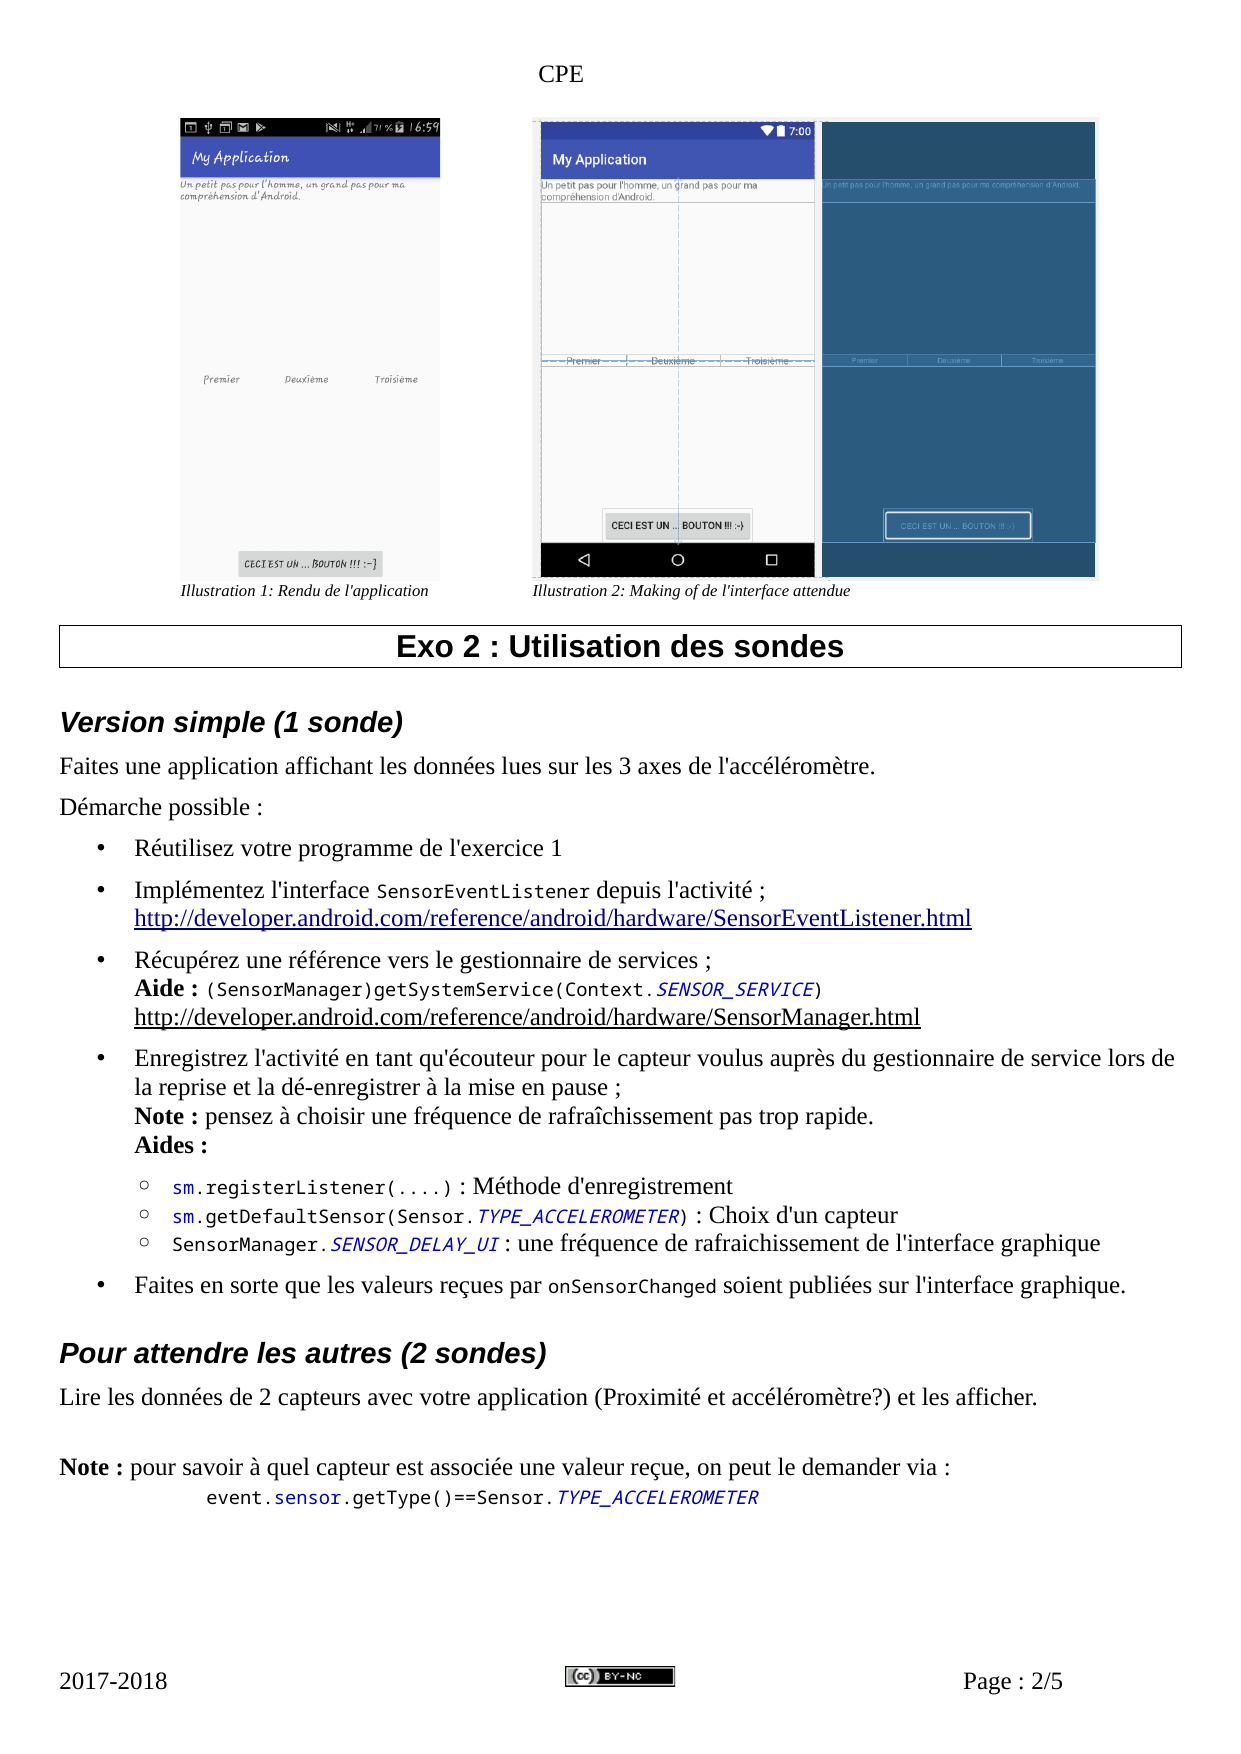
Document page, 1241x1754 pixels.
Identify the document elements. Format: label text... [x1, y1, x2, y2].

list Récupérez une référence vers le gestionnaire de services ; Aide : (SensorManager)getSystemService(Context.SENSOR_SERVICE) http://developer.android.com/reference/android/hardware/SensorManager.html [97, 945, 1181, 1031]
text Illustration 2: Making of de l'interface attendue [532, 581, 1099, 600]
list sm.registerListener(....) : Méthode d'enregistrement [134, 1171, 1181, 1200]
text Note : pour savoir à quel capteur est associée une valeur reçue, on peut le demander via : event.sensor.getType()==Sensor.TYPE_ACCELEROMETER [59, 1423, 1181, 1509]
picture [532, 117, 1100, 581]
text Lire les données de 2 capteurs avec votre application (Proximité et accéléromètre?) et les afficher. [59, 1382, 1181, 1411]
list Implémentez l'interface SensorEventListener depuis l'activité ; http://developer.android.com/reference/android/hardware/SensorEventListener.html [97, 875, 1181, 932]
list SensorManager.SENSOR_DELAY_UI : une fréquence de rafraichissement de l'interface graphique [134, 1228, 1181, 1257]
text Illustration 1: Rendu de l'application [180, 581, 440, 600]
subtitle Pour attendre les autres (2 sondes) [59, 1336, 1181, 1369]
list Enregistrez l'activité en tant qu'écouteur pour le capteur voulus auprès du gestionnaire de service lors de la reprise et la dé-enregistrer à la mise en pause ; Note : pensez à choisir une fréquence de rafraîchissement pas trop rapide. Aides : [97, 1043, 1181, 1158]
list Réutilisez votre programme de l'exercice 1 [97, 833, 1181, 862]
list Faites en sorte que les valeurs reçues par onSensorChanged soient publiées sur l'interface graphique. [97, 1270, 1181, 1298]
text Démarche possible : [59, 792, 1181, 821]
picture [565, 1666, 676, 1687]
text Faites une application affichant les données lues sur les 3 axes de l'accéléromètre. [59, 751, 1181, 780]
subtitle Version simple (1 sonde) [59, 705, 1181, 738]
picture [180, 118, 441, 581]
subtitle Exo 2 : Utilisation des sondes [60, 626, 1181, 667]
list sm.getDefaultSensor(Sensor.TYPE_ACCELEROMETER) : Choix d'un capteur [134, 1200, 1181, 1228]
